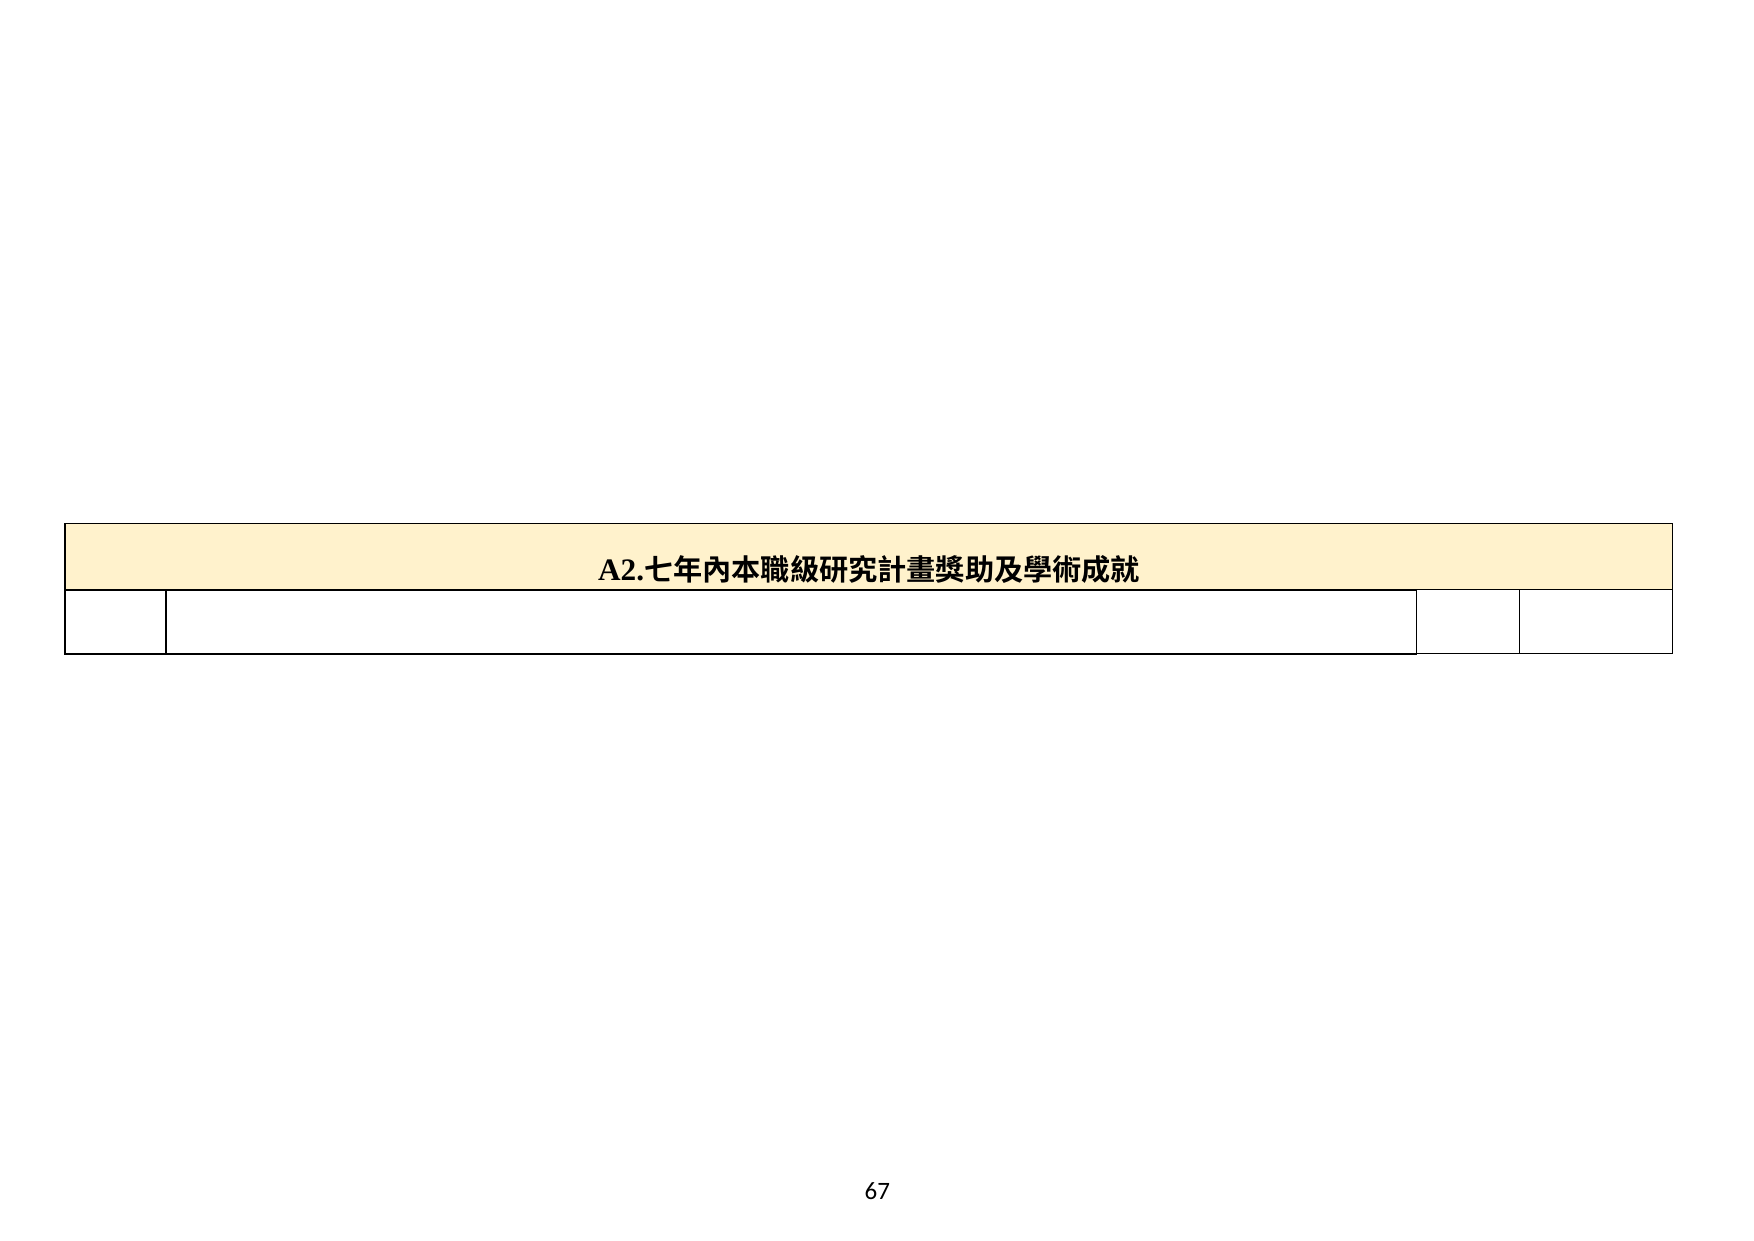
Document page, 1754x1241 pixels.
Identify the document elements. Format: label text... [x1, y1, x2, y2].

table_header A2.七年內本職級研究計畫獎助及學術成就 [66, 524, 1672, 589]
table_cell [1520, 590, 1672, 653]
table_cell [167, 591, 1416, 653]
table_cell [66, 591, 165, 653]
table_cell [1417, 590, 1519, 653]
